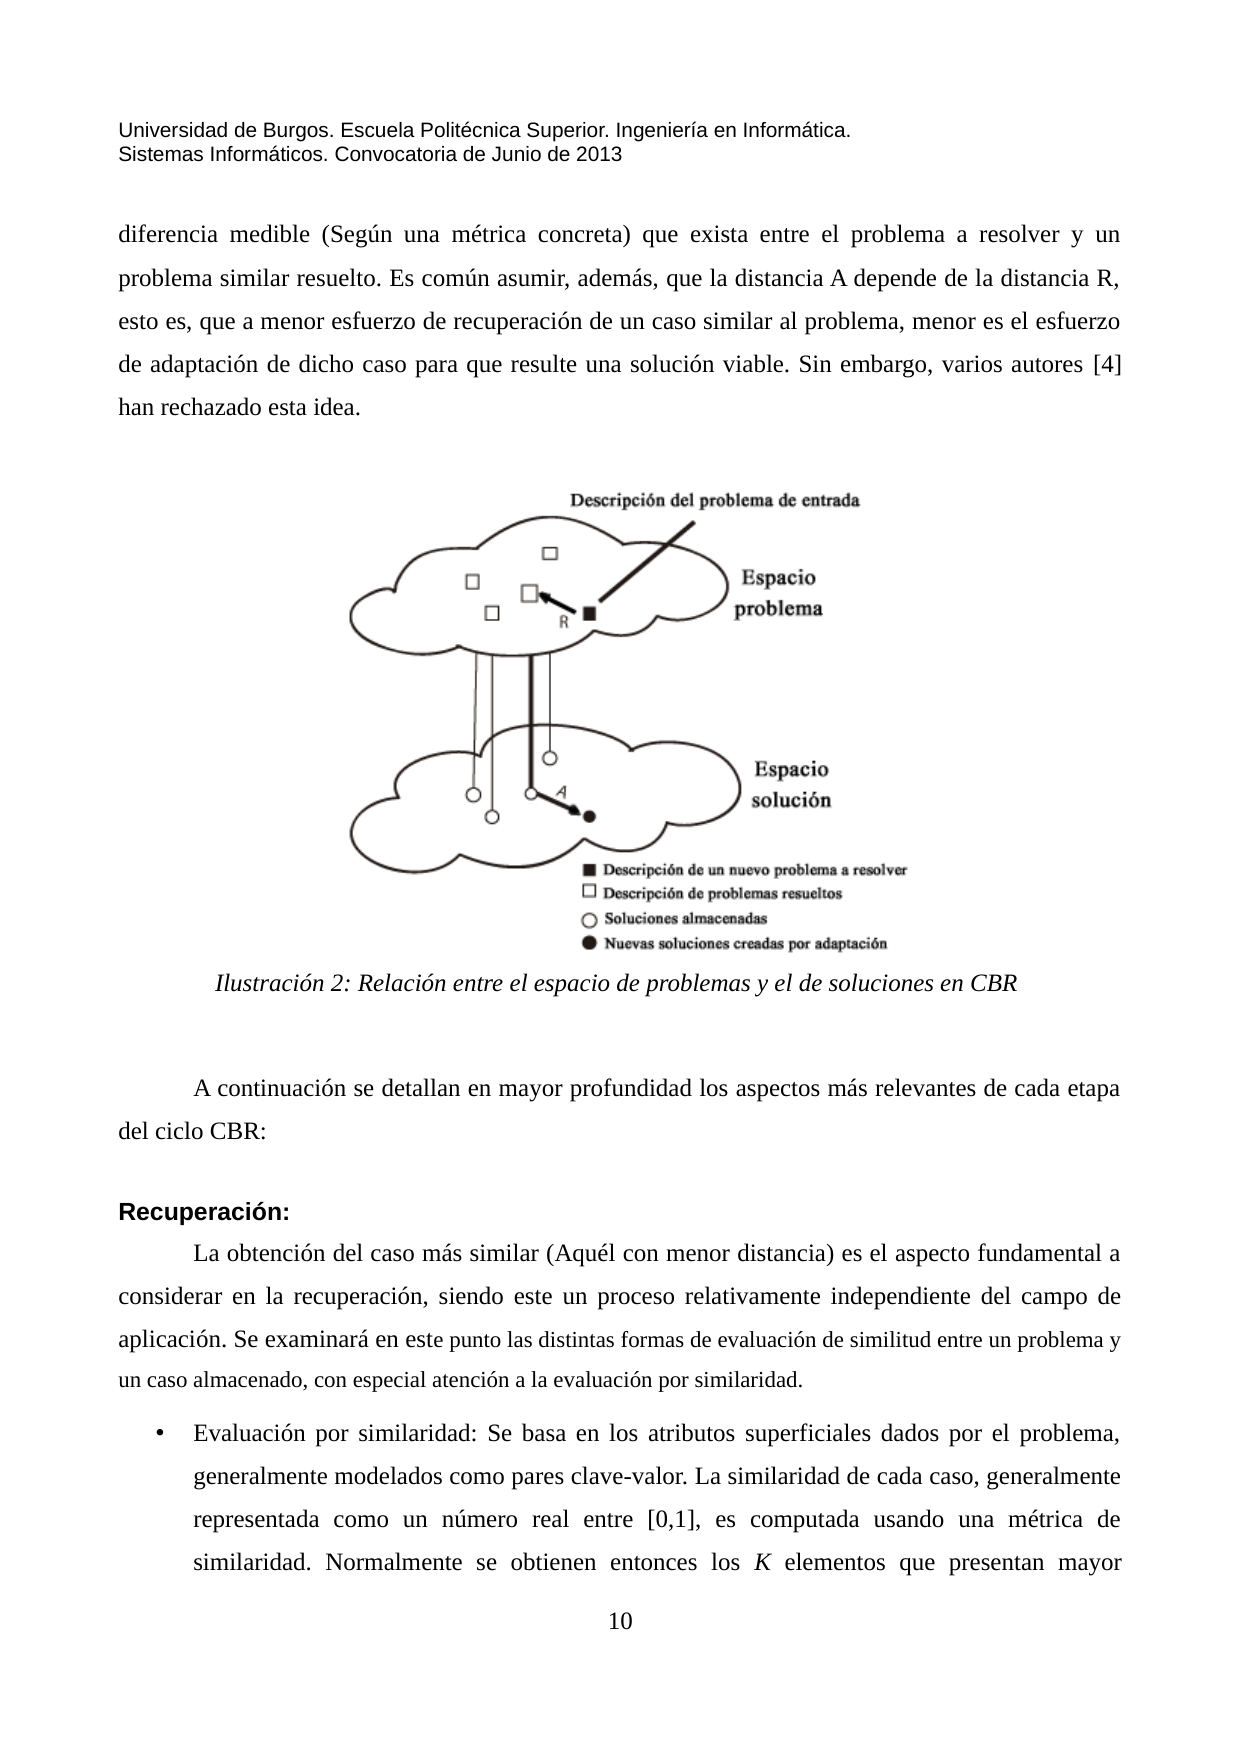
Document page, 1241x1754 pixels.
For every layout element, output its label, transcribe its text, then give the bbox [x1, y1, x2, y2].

list Evaluación por similaridad: Se basa en los atributos superficiales dados por el problema, generalmente modelados como pares clave-valor. La similaridad de cada caso, generalmente representada como un número real entre [0,1], es computada usando una métrica de similaridad. Normalmente se obtienen entonces los K elementos que presentan mayor [156, 1418, 1122, 1576]
text A continuación se detallan en mayor profundidad los aspectos más relevantes de cada etapa del ciclo CBR: [118, 1073, 1122, 1145]
text Ilustración 2: Relación entre el espacio de problemas y el de soluciones en CBR [161, 968, 1074, 997]
subtitle Recuperación: [118, 1197, 1122, 1225]
text diferencia medible (Según una métrica concreta) que exista entre el problema a resolver y un problema similar resuelto. Es común asumir, además, que la distancia A depende de la distancia R, esto es, que a menor esfuerzo de recuperación de un caso similar al problema, menor es el esfuerzo de adaptación de dicho caso para que resulte una solución viable. Sin embargo, varios autores [4] han rechazado esta idea. [118, 219, 1122, 421]
text La obtención del caso más similar (Aquél con menor distancia) es el aspecto fundamental a considerar en la recuperación, siendo este un proceso relativamente independiente del campo de aplicación. Se examinará en este punto las distintas formas de evaluación de similitud entre un problema y un caso almacenado, con especial atención a la evaluación por similaridad. [118, 1238, 1122, 1392]
